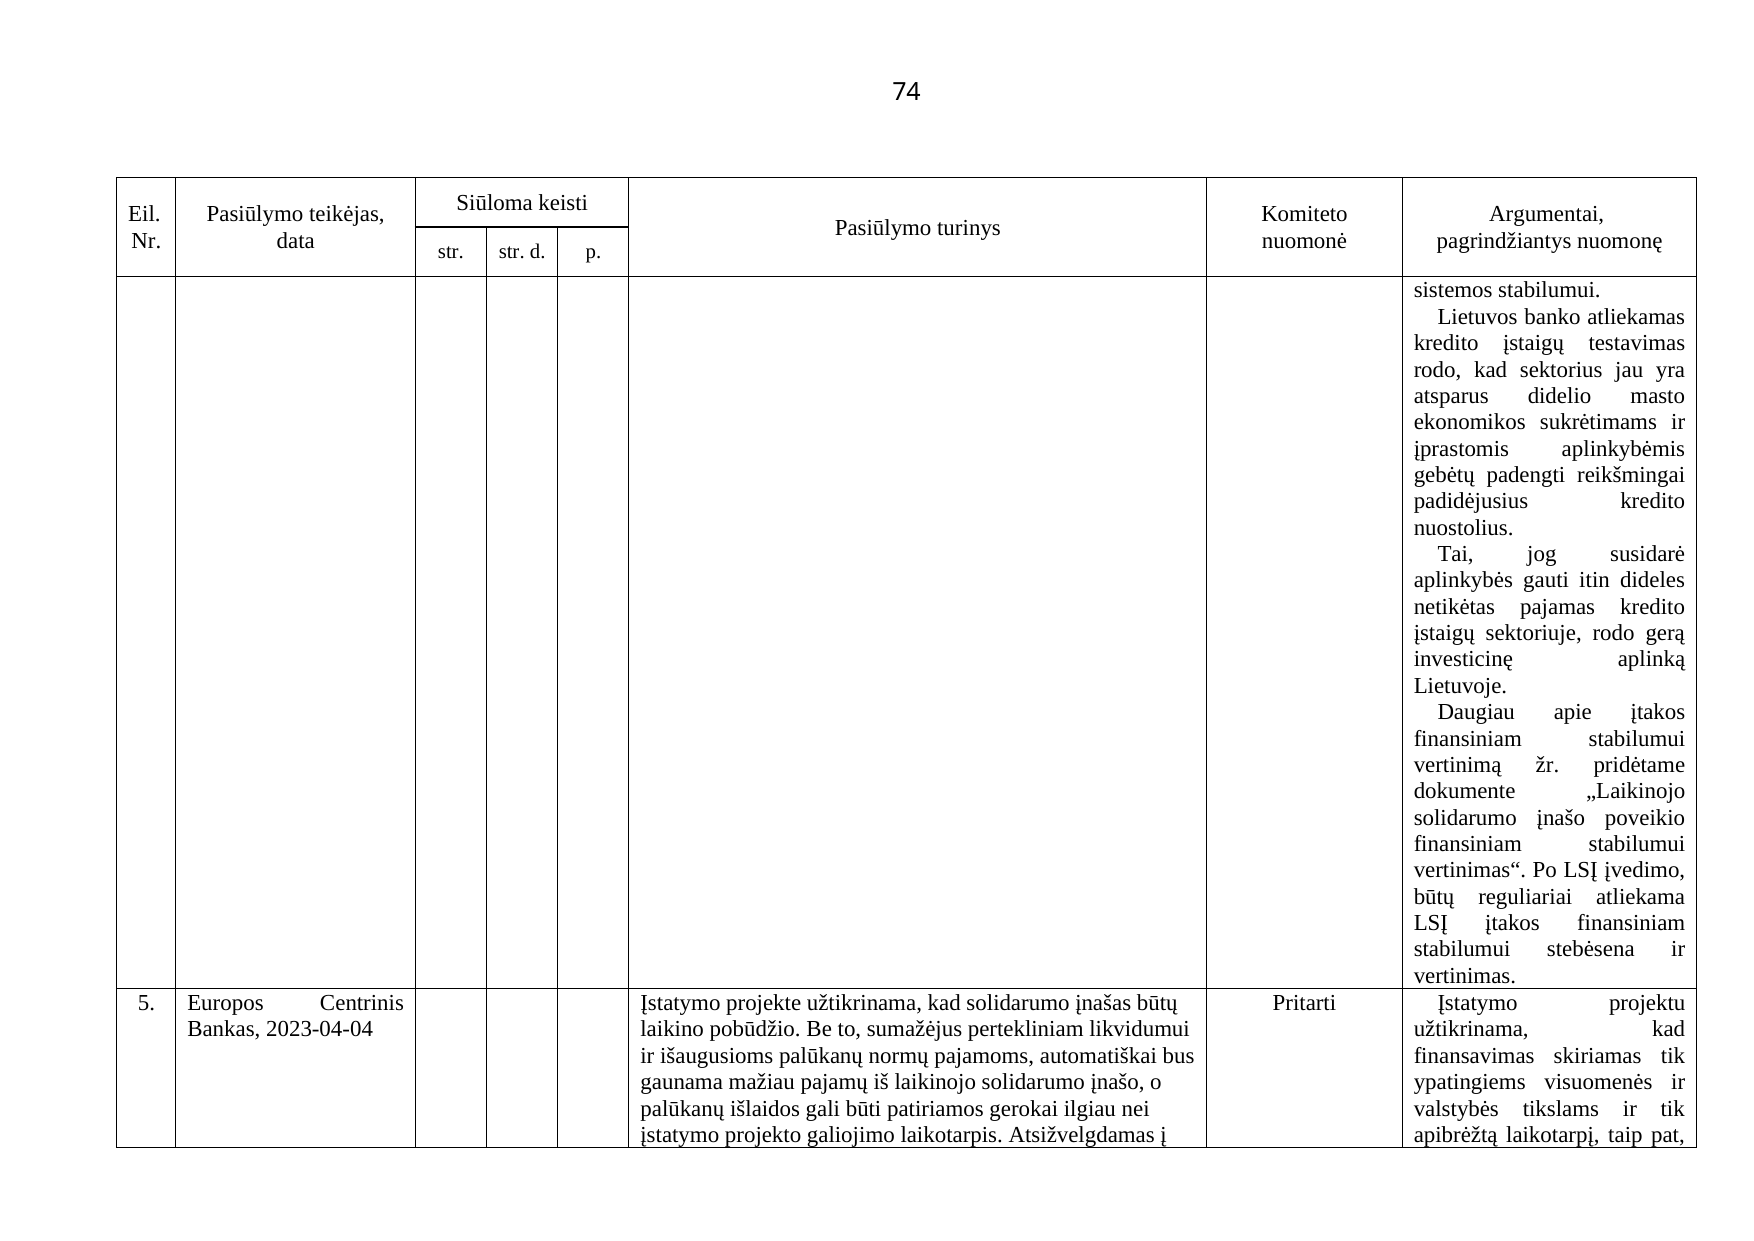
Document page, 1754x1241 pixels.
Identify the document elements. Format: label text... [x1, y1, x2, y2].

table_cell [416, 277, 486, 988]
table_cell Įstatymo projektu užtikrinama, kad finansavimas skiriamas tik ypatingiems visuomenės ir valstybės tikslams ir tik apibrėžtą laikotarpį, taip pat, [1403, 989, 1696, 1147]
table_cell Įstatymo projekte užtikrinama, kad solidarumo įnašas būtų laikino pobūdžio. Be to, sumažėjus pertekliniam likvidumui ir išaugusioms palūkanų normų pajamoms, automatiškai bus gaunama mažiau pajamų iš laikinojo solidarumo įnašo, o palūkanų išlaidos gali būti patiriamos gerokai ilgiau nei įstatymo projekto galiojimo laikotarpis. Atsižvelgdamas į [629, 989, 1206, 1147]
table_cell str. d. [487, 228, 557, 276]
table_cell [629, 277, 1206, 988]
table_header Komiteto nuomonė [1207, 178, 1402, 276]
table_header Pasiūlymo turinys [629, 178, 1206, 276]
table_cell 5. [117, 989, 175, 1147]
table_header Siūloma keisti [416, 178, 628, 226]
table_header Pasiūlymo teikėjas, data [176, 178, 415, 276]
table_cell [176, 277, 415, 988]
table_header Argumentai, pagrindžiantys nuomonę [1403, 178, 1696, 276]
table_cell Pritarti [1207, 989, 1402, 1147]
table_cell sistemos stabilumui. Lietuvos banko atliekamas kredito įstaigų testavimas rodo, kad sektorius jau yra atsparus didelio masto ekonomikos sukrėtimams ir įprastomis aplinkybėmis gebėtų padengti reikšmingai padidėjusius kredito nuostolius. Tai, jog susidarė aplinkybės gauti itin dideles netikėtas pajamas kredito įstaigų sektoriuje, rodo gerą investicinę aplinką Lietuvoje. Daugiau apie įtakos finansiniam stabilumui vertinimą žr. pridėtame dokumente „Laikinojo solidarumo įnašo poveikio finansiniam stabilumui vertinimas“. Po LSĮ įvedimo, būtų reguliariai atliekama LSĮ įtakos finansiniam stabilumui stebėsena ir vertinimas. [1403, 277, 1696, 988]
table_cell [558, 989, 628, 1147]
table_cell [416, 989, 486, 1147]
table_cell p. [558, 228, 628, 276]
table_cell [117, 277, 175, 988]
table_cell [487, 277, 557, 988]
table_cell str. [416, 228, 486, 276]
table_cell [1207, 277, 1402, 988]
table_cell [487, 989, 557, 1147]
table_cell Europos Centrinis Bankas, 2023-04-04 [176, 989, 415, 1147]
table_cell [558, 277, 628, 988]
table_header Eil. Nr. [117, 178, 175, 276]
